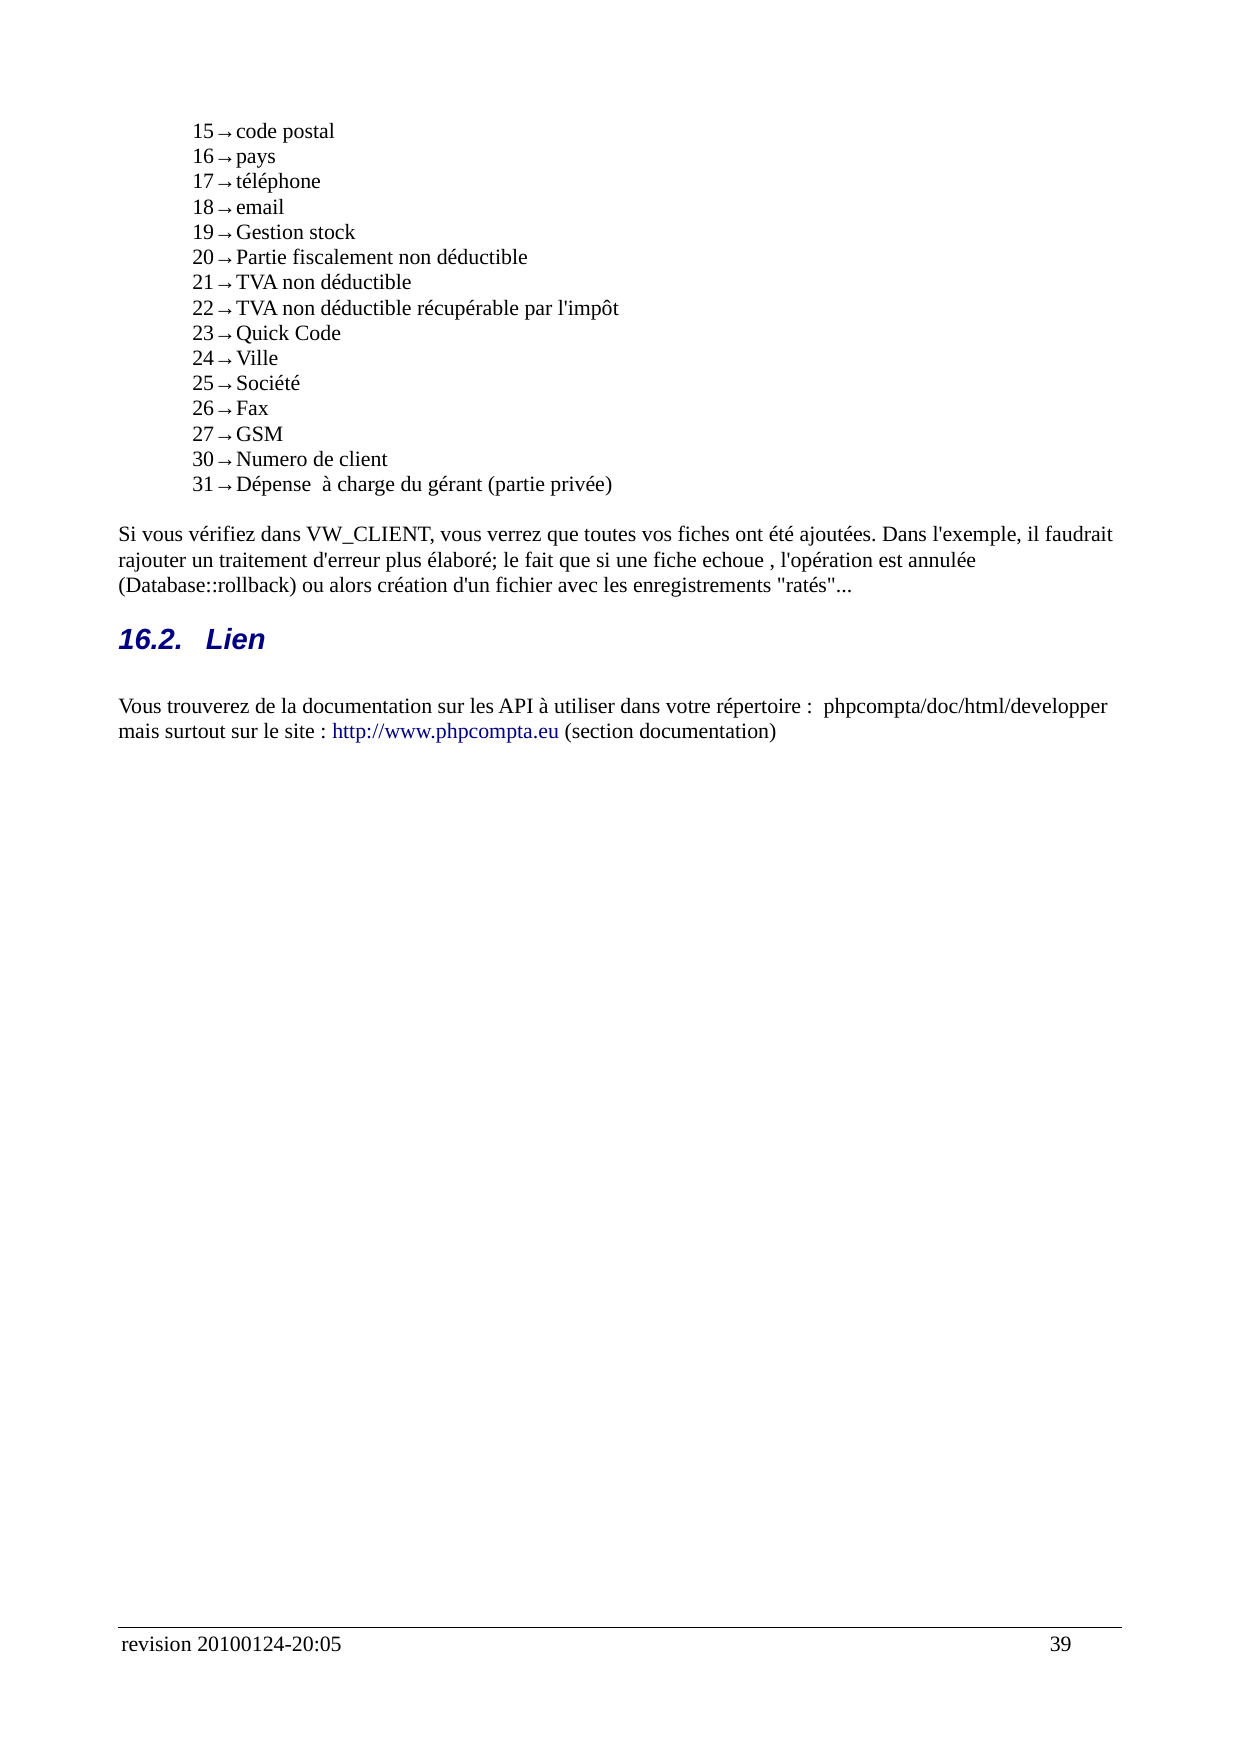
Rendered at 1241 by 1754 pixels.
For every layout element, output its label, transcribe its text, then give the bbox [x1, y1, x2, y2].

text 23→Quick Code [192, 320, 1122, 345]
text 26→Fax [192, 395, 1122, 421]
text 15→code postal [192, 118, 1122, 143]
text 21→TVA non déductible [192, 269, 1122, 294]
text 16→pays [192, 143, 1122, 168]
text 25→Société [192, 370, 1122, 395]
text 20→Partie fiscalement non déductible [192, 244, 1122, 269]
text 17→téléphone [192, 168, 1122, 194]
text 22→TVA non déductible récupérable par l'impôt [192, 294, 1122, 320]
text 18→email [192, 194, 1122, 219]
text 27→GSM [192, 421, 1122, 446]
subtitle Lien [118, 622, 1122, 656]
text 30→Numero de client [192, 446, 1122, 471]
text 19→Gestion stock [192, 219, 1122, 244]
text 24→Ville [192, 345, 1122, 370]
text 31→Dépense à charge du gérant (partie privée) [192, 471, 1122, 496]
text Si vous vérifiez dans VW_CLIENT, vous verrez que toutes vos fiches ont été ajoutées. Dans l'exemple, il faudrait rajouter un traitement d'erreur plus élaboré; le fait que si une fiche echoue , l'opération est annulée (Database::rollback) ou alors création d'un fichier avec les enregistrements "ratés"... [118, 521, 1122, 597]
text Vous trouverez de la documentation sur les API à utiliser dans votre répertoire : phpcompta/doc/html/developper mais surtout sur le site : http://www.phpcompta.eu (section documentation) [118, 693, 1122, 744]
